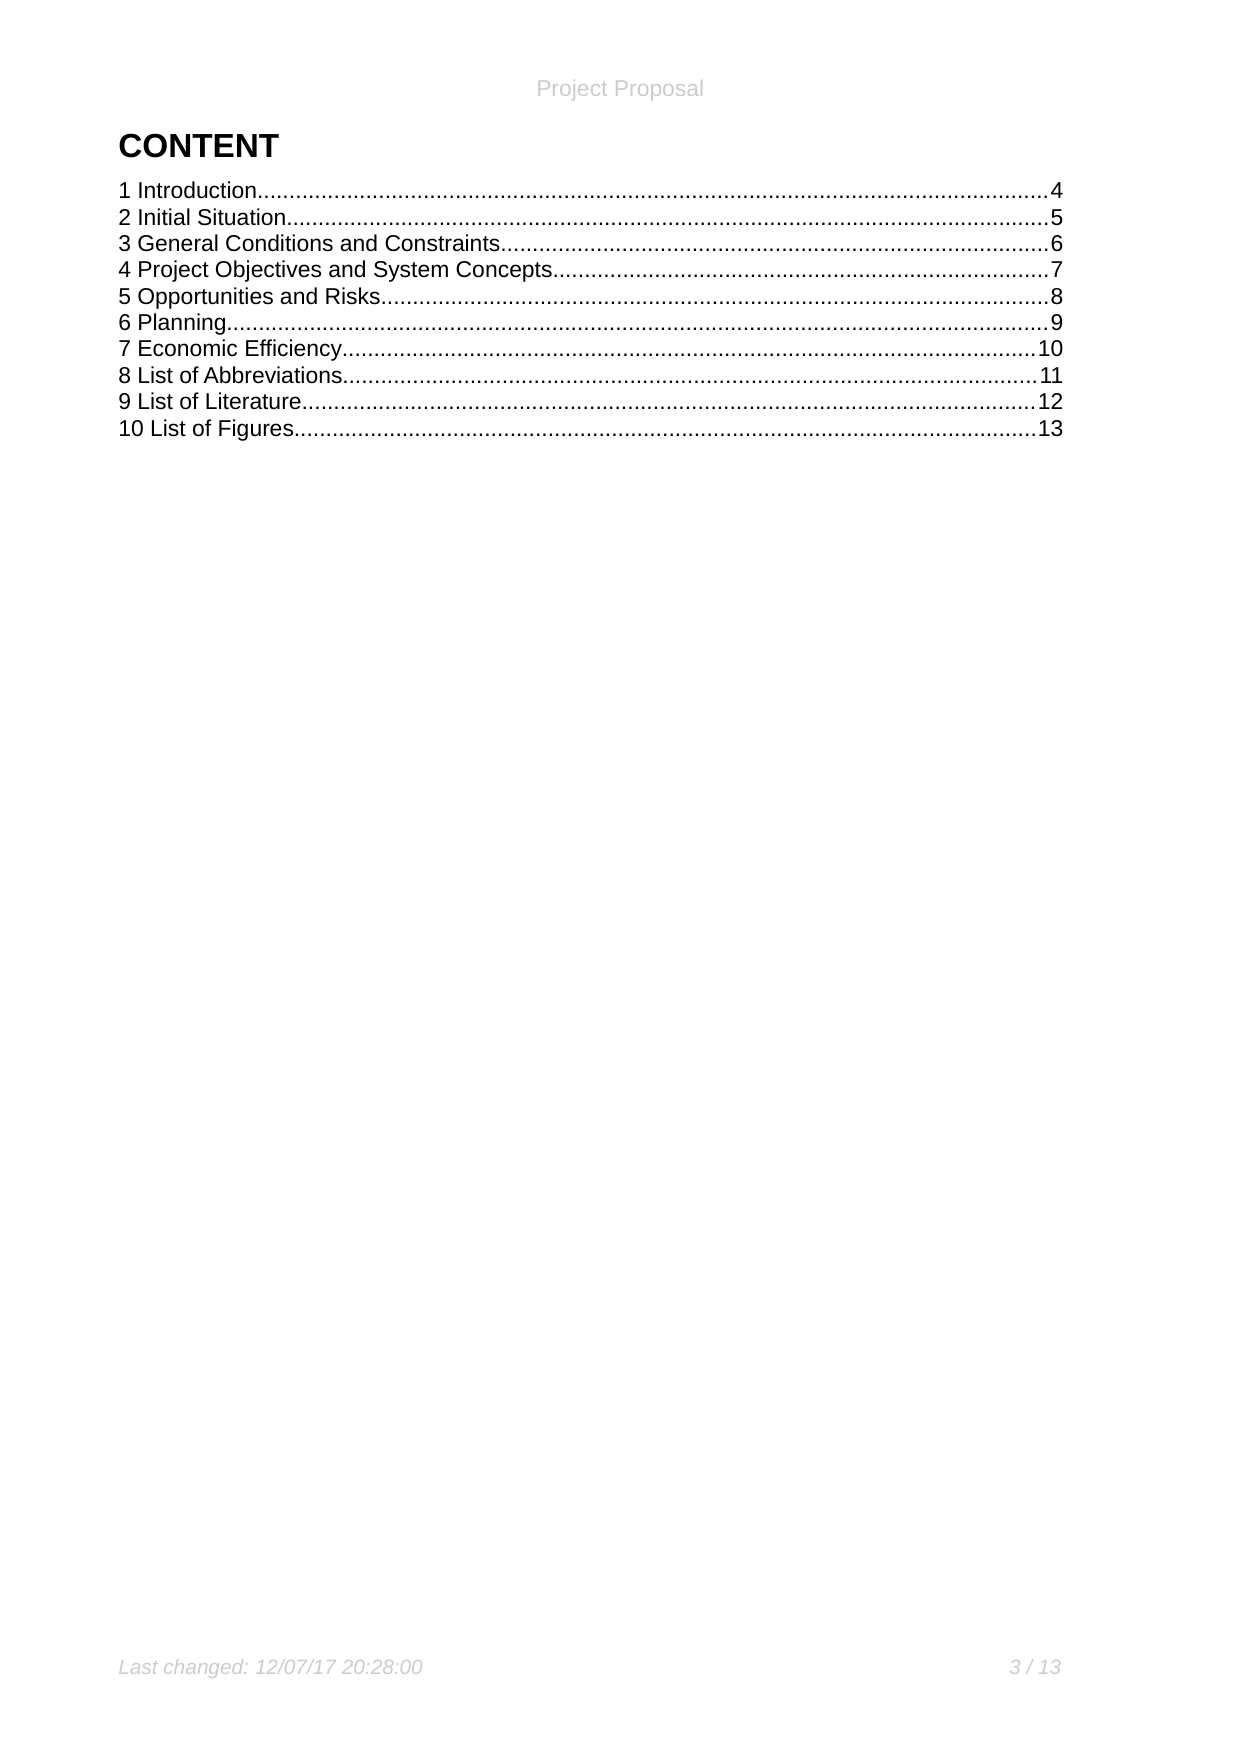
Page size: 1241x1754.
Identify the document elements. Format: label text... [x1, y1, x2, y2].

text 9 List of Literature 12 [118, 388, 1122, 414]
text 4 Project Objectives and System Concepts 7 [118, 256, 1122, 283]
text 2 Initial Situation 5 [118, 204, 1122, 230]
text 1 Introduction 4 [118, 177, 1122, 204]
text 6 Planning 9 [118, 309, 1122, 335]
text 5 Opportunities and Risks 8 [118, 283, 1122, 309]
text 7 Economic Efficiency 10 [118, 335, 1122, 362]
text 8 List of Abbreviations 11 [118, 362, 1122, 388]
subtitle Content [118, 126, 1122, 165]
text 3 General Conditions and Constraints 6 [118, 230, 1122, 256]
text 10 List of Figures 13 [118, 414, 1122, 441]
